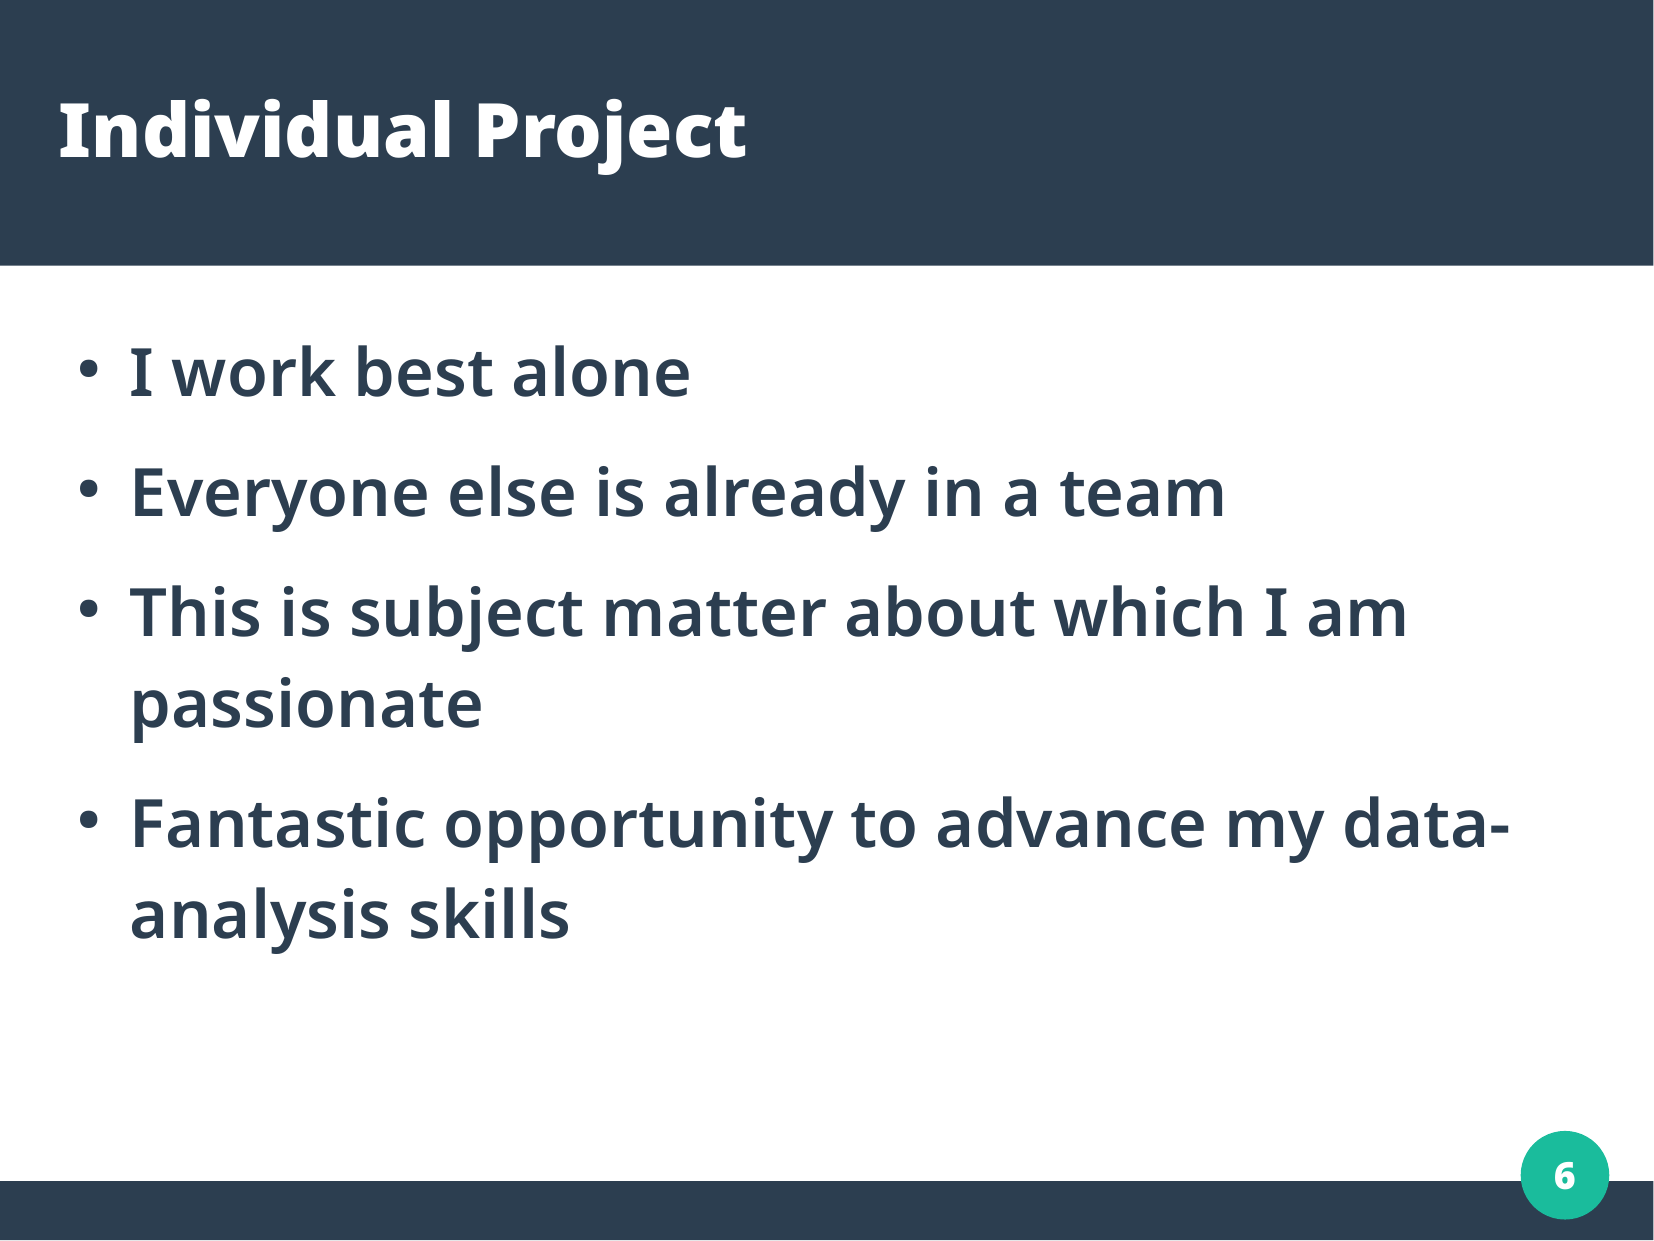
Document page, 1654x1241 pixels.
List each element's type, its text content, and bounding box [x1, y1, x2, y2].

list I work best alone Everyone else is already in a team This is subject matter about which I am passionate Fantastic opportunity to advance my data-analysis skills [59, 324, 1595, 1152]
title Individual Project [59, 49, 1595, 207]
